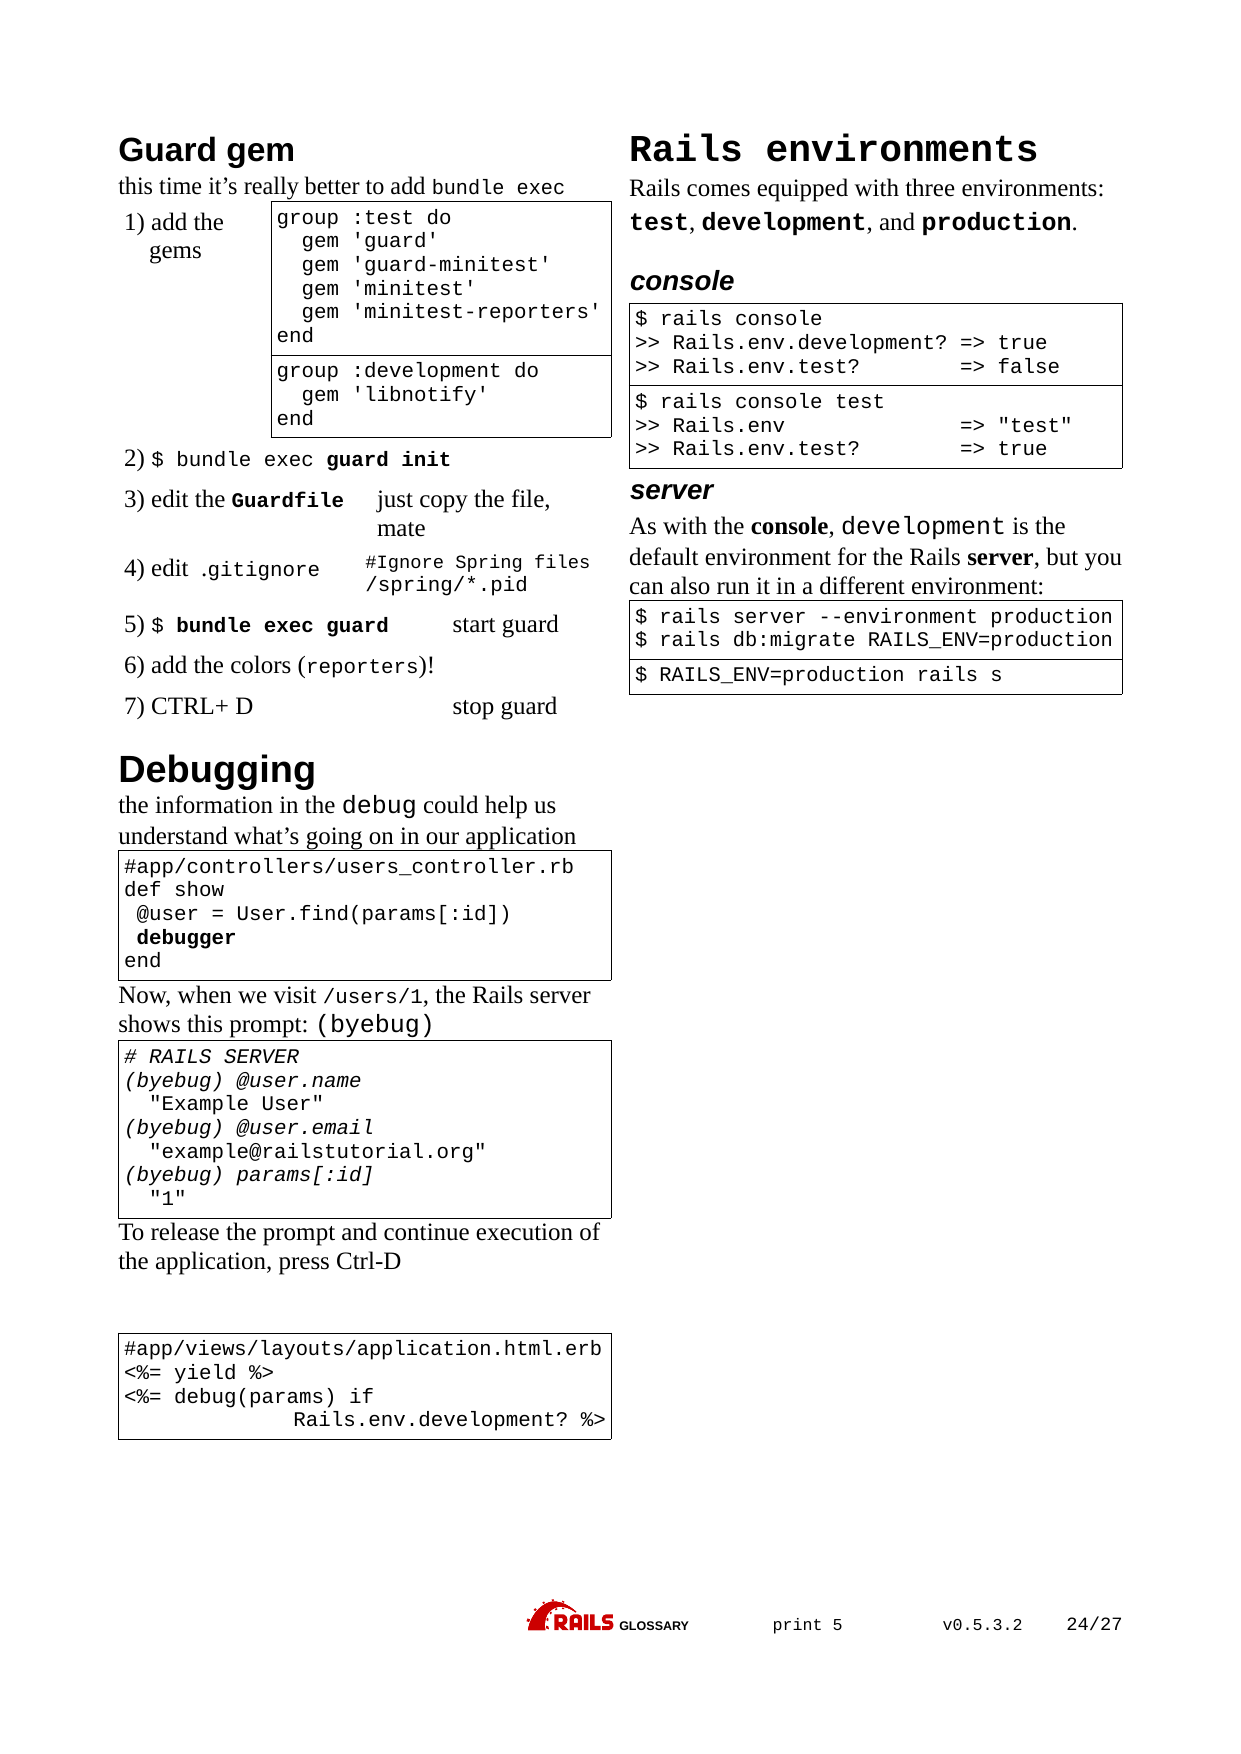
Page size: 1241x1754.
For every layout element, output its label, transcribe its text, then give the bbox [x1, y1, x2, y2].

table_cell #Ignore Spring files /spring/*.pid [360, 547, 611, 603]
table_cell 6) add the colors (reporters)! [118, 645, 447, 686]
subtitle server [630, 474, 1122, 506]
table_cell 3) edit the Guardfile [118, 478, 371, 547]
table_cell [118, 355, 271, 437]
table_header # RAILS SERVER (byebug) @user.name "Example User" (byebug) @user.email "example@railstutorial.org" (byebug) params[:id] "1" [119, 1041, 611, 1217]
subtitle Debugging [118, 747, 611, 790]
table_cell 7) CTRL+ D [118, 686, 447, 726]
text Rails comes equipped with three environments: test, development, and production. [629, 173, 1122, 238]
table_header #app/controllers/users_controller.rb def show @user = User.find(params[:id]) debugger end [119, 851, 611, 980]
text this time it’s really better to add bundle exec [118, 171, 611, 201]
table_cell 5) $ bundle exec guard [118, 604, 447, 644]
table_header 1) add the gems [118, 201, 271, 354]
table_cell stop guard [447, 686, 611, 726]
table_cell 4) edit .gitignore [118, 547, 359, 603]
subtitle Rails environments [629, 130, 1122, 173]
table_cell group :development do gem 'libnotify' end [272, 356, 611, 437]
table_cell $ rails console test >> Rails.env => "test" >> Rails.env.test? => true [630, 386, 1122, 468]
table_cell $ RAILS_ENV=production rails s [630, 660, 1122, 694]
subtitle Guard gem [118, 130, 611, 168]
table_cell 2) $ bundle exec guard init [118, 437, 611, 478]
table_header group :test do gem 'guard' gem 'guard-minitest' gem 'minitest' gem 'minitest-reporters' end [272, 202, 611, 354]
table_cell [447, 645, 611, 686]
table_header $ rails console >> Rails.env.development? => true >> Rails.env.test? => false [630, 304, 1122, 385]
table_cell start guard [447, 604, 611, 644]
text the information in the debug could help us understand what’s going on in our application [118, 790, 611, 850]
text To release the prompt and continue execution of the application, press Ctrl-D [118, 1219, 611, 1275]
text As with the console, development is the default environment for the Rails server, but you can also run it in a different environment: [629, 511, 1122, 600]
subtitle console [630, 265, 1122, 297]
table_header #app/views/layouts/application.html.erb <%= yield %> <%= debug(params) if Rails.env.development? %> [119, 1334, 611, 1439]
table_cell just copy the file, mate [371, 478, 611, 547]
text Now, when we visit /users/1, the Rails server shows this prompt: (byebug) [118, 981, 611, 1040]
table_header $ rails server --environment production $ rails db:migrate RAILS_ENV=production [630, 601, 1122, 659]
